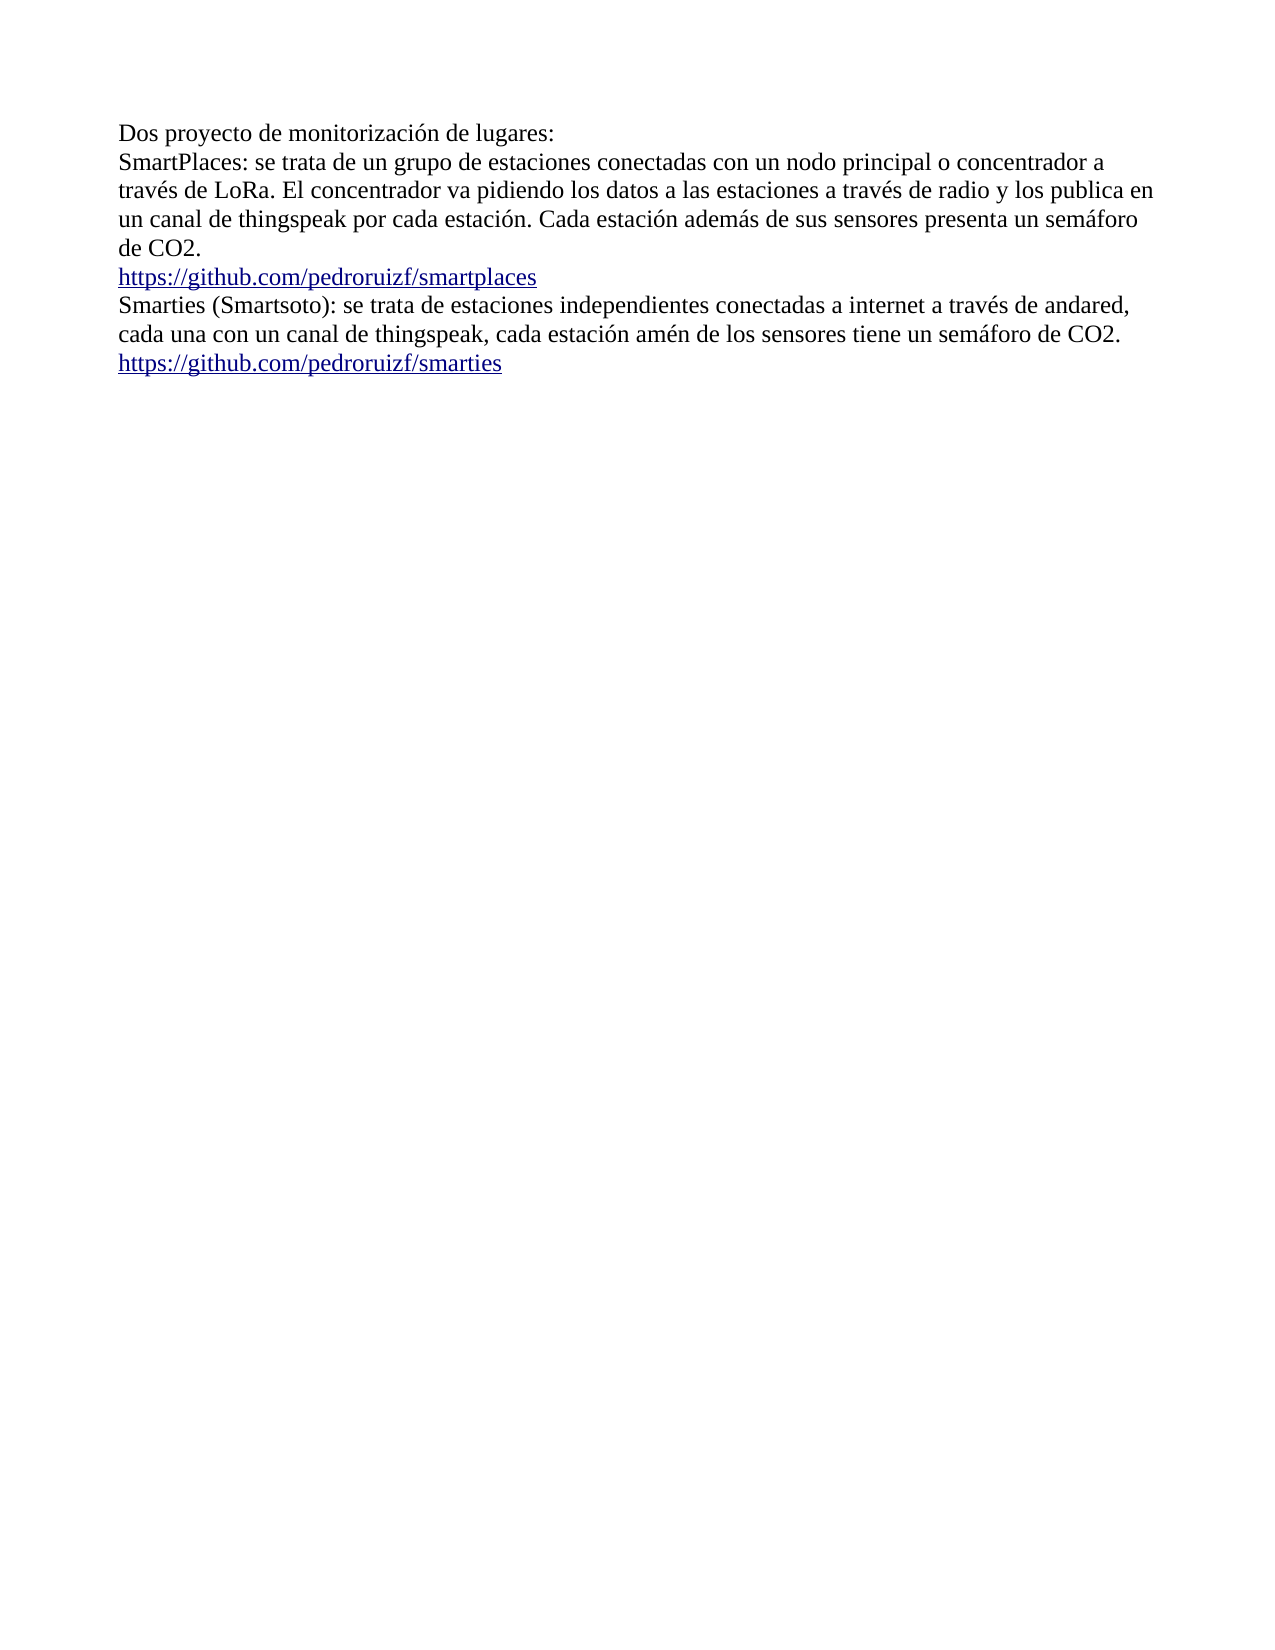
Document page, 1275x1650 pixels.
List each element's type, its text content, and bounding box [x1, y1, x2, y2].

text https://github.com/pedroruizf/smarties [118, 348, 1157, 377]
text SmartPlaces: se trata de un grupo de estaciones conectadas con un nodo principal o concentrador a través de LoRa. El concentrador va pidiendo los datos a las estaciones a través de radio y los publica en un canal de thingspeak por cada estación. Cada estación además de sus sensores presenta un semáforo de CO2. [118, 147, 1157, 262]
text https://github.com/pedroruizf/smartplaces [118, 262, 1157, 291]
text Dos proyecto de monitorización de lugares: [118, 118, 1157, 147]
text Smarties (Smartsoto): se trata de estaciones independientes conectadas a internet a través de andared, cada una con un canal de thingspeak, cada estación amén de los sensores tiene un semáforo de CO2. [118, 291, 1157, 348]
